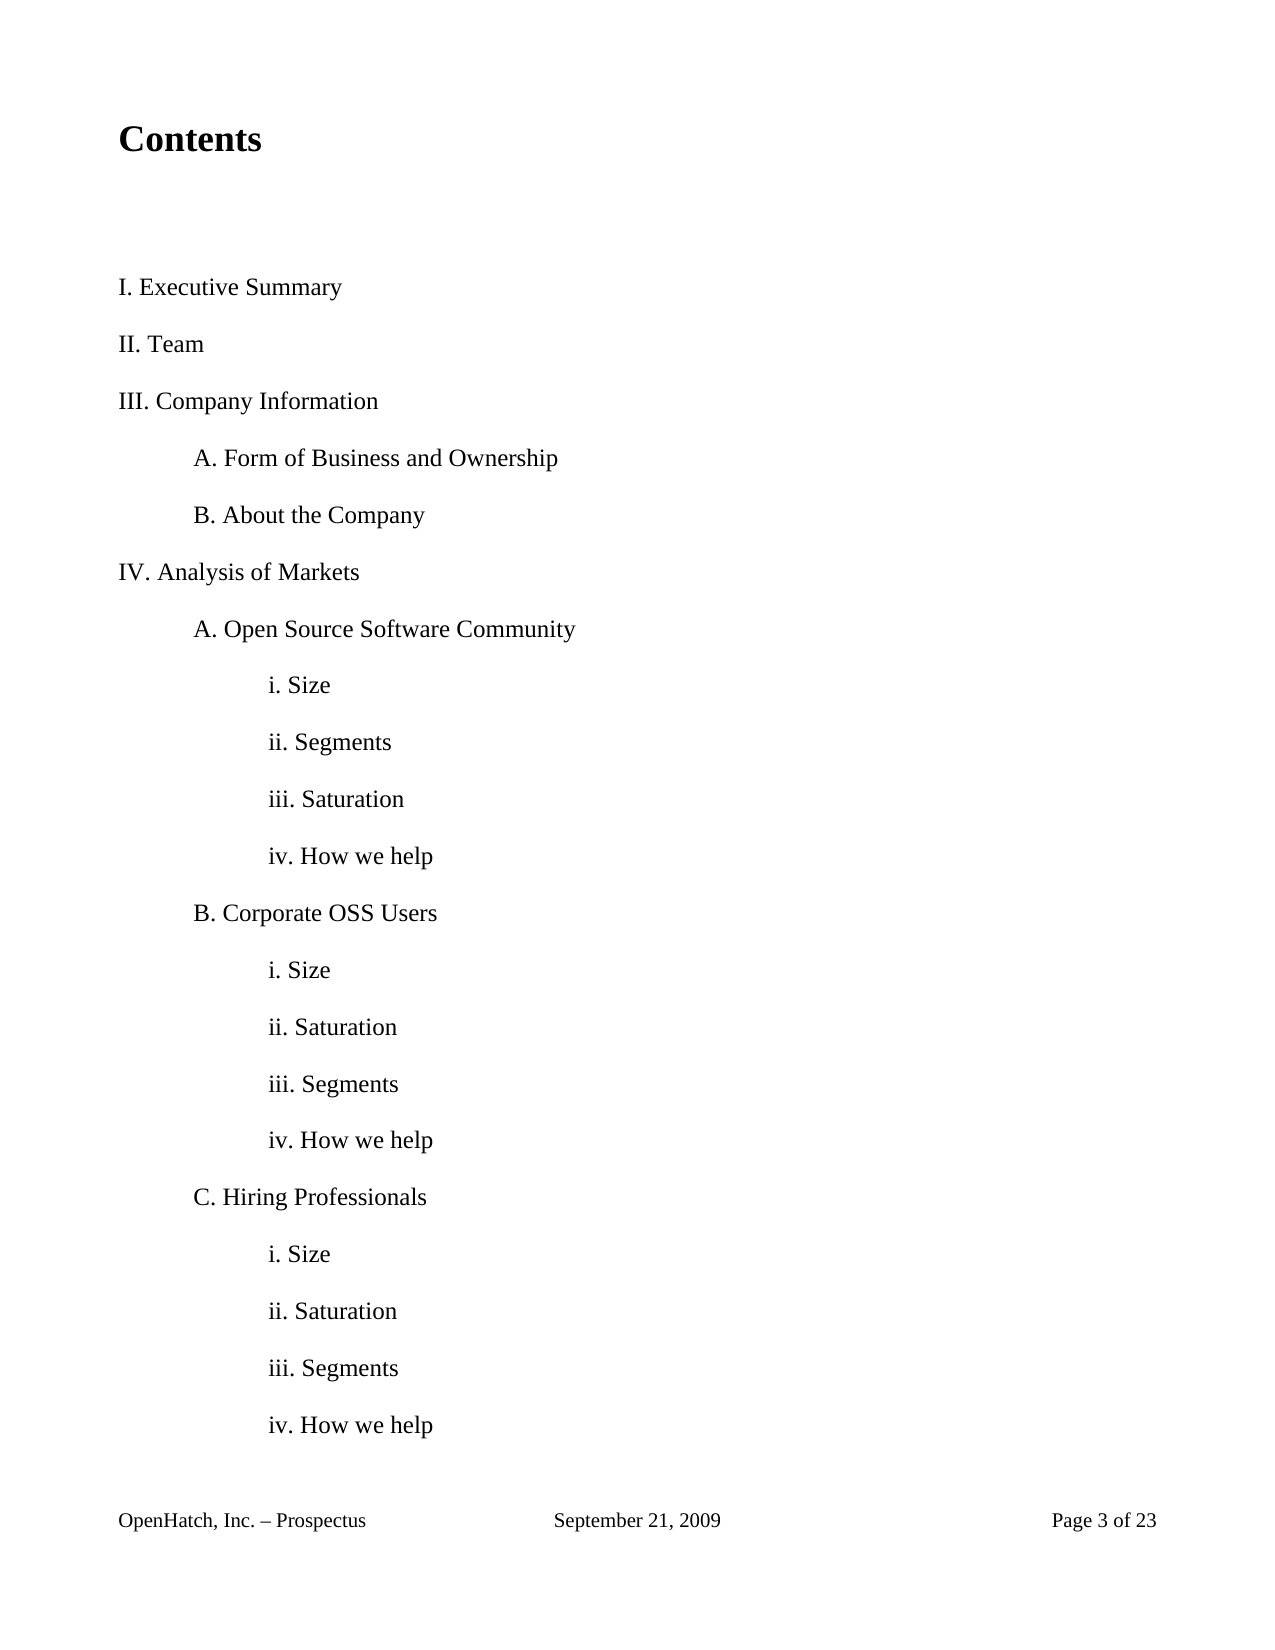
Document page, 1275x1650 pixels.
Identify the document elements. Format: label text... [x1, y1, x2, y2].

text iii. Segments [118, 1070, 1156, 1097]
text iii. Segments [118, 1354, 1156, 1382]
text ii. Saturation [118, 1297, 1156, 1325]
text ii. Segments [118, 728, 1156, 756]
text i. Size [118, 956, 1156, 984]
text B. Corporate OSS Users [118, 899, 1156, 927]
text III. Company Information [118, 387, 1156, 415]
text II. Team [118, 330, 1156, 358]
text IV. Analysis of Markets [118, 558, 1156, 586]
text iv. How we help [118, 1127, 1156, 1154]
text i. Size [118, 672, 1156, 699]
text ii. Saturation [118, 1013, 1156, 1041]
text C. Hiring Professionals [118, 1183, 1156, 1211]
text A. Form of Business and Ownership [118, 444, 1156, 472]
text i. Size [118, 1240, 1156, 1268]
text iii. Saturation [118, 785, 1156, 813]
text I. Executive Summary [118, 273, 1156, 301]
text iv. How we help [118, 842, 1156, 870]
text A. Open Source Software Community [118, 615, 1156, 642]
text B. About the Company [118, 501, 1156, 529]
text Contents [118, 118, 1156, 160]
text iv. How we help [118, 1411, 1156, 1439]
